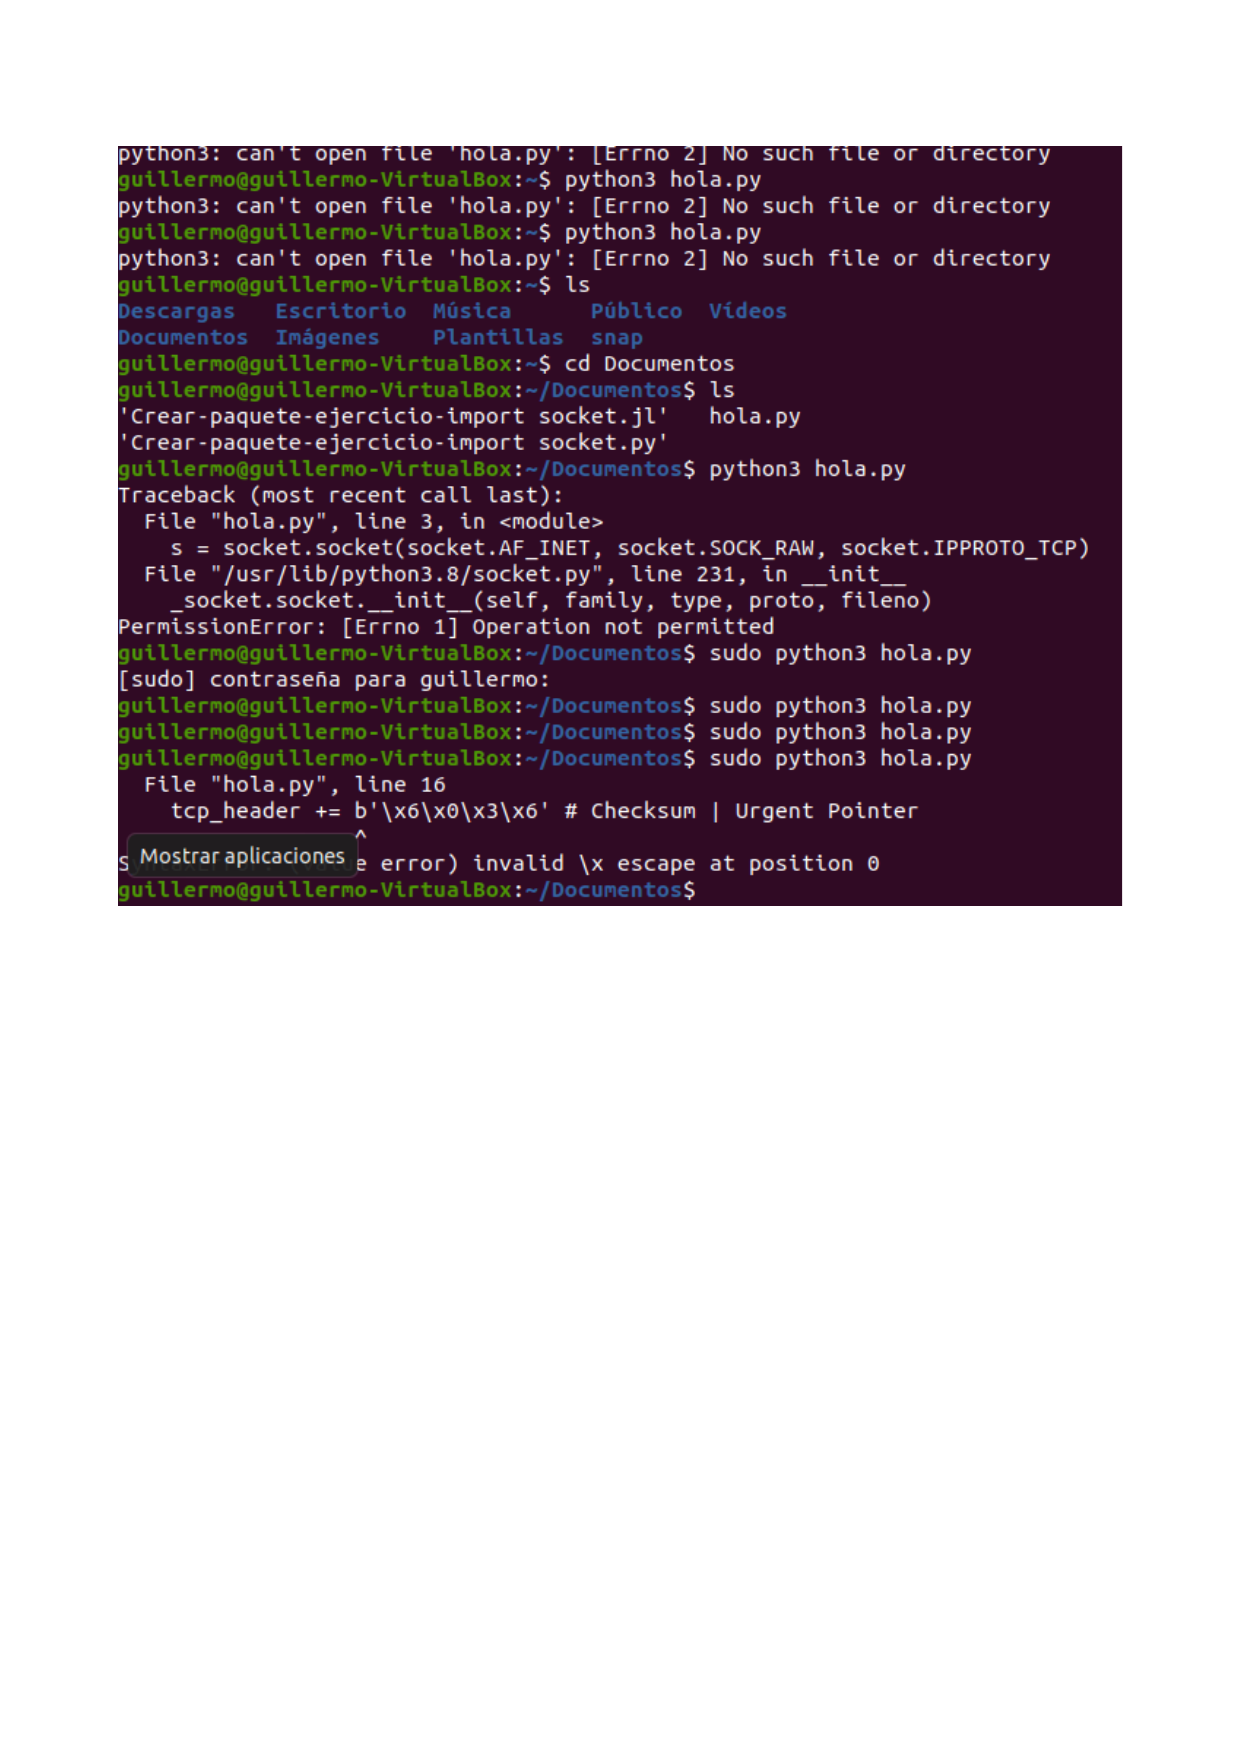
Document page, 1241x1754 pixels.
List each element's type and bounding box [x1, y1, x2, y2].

picture [118, 146, 1123, 906]
